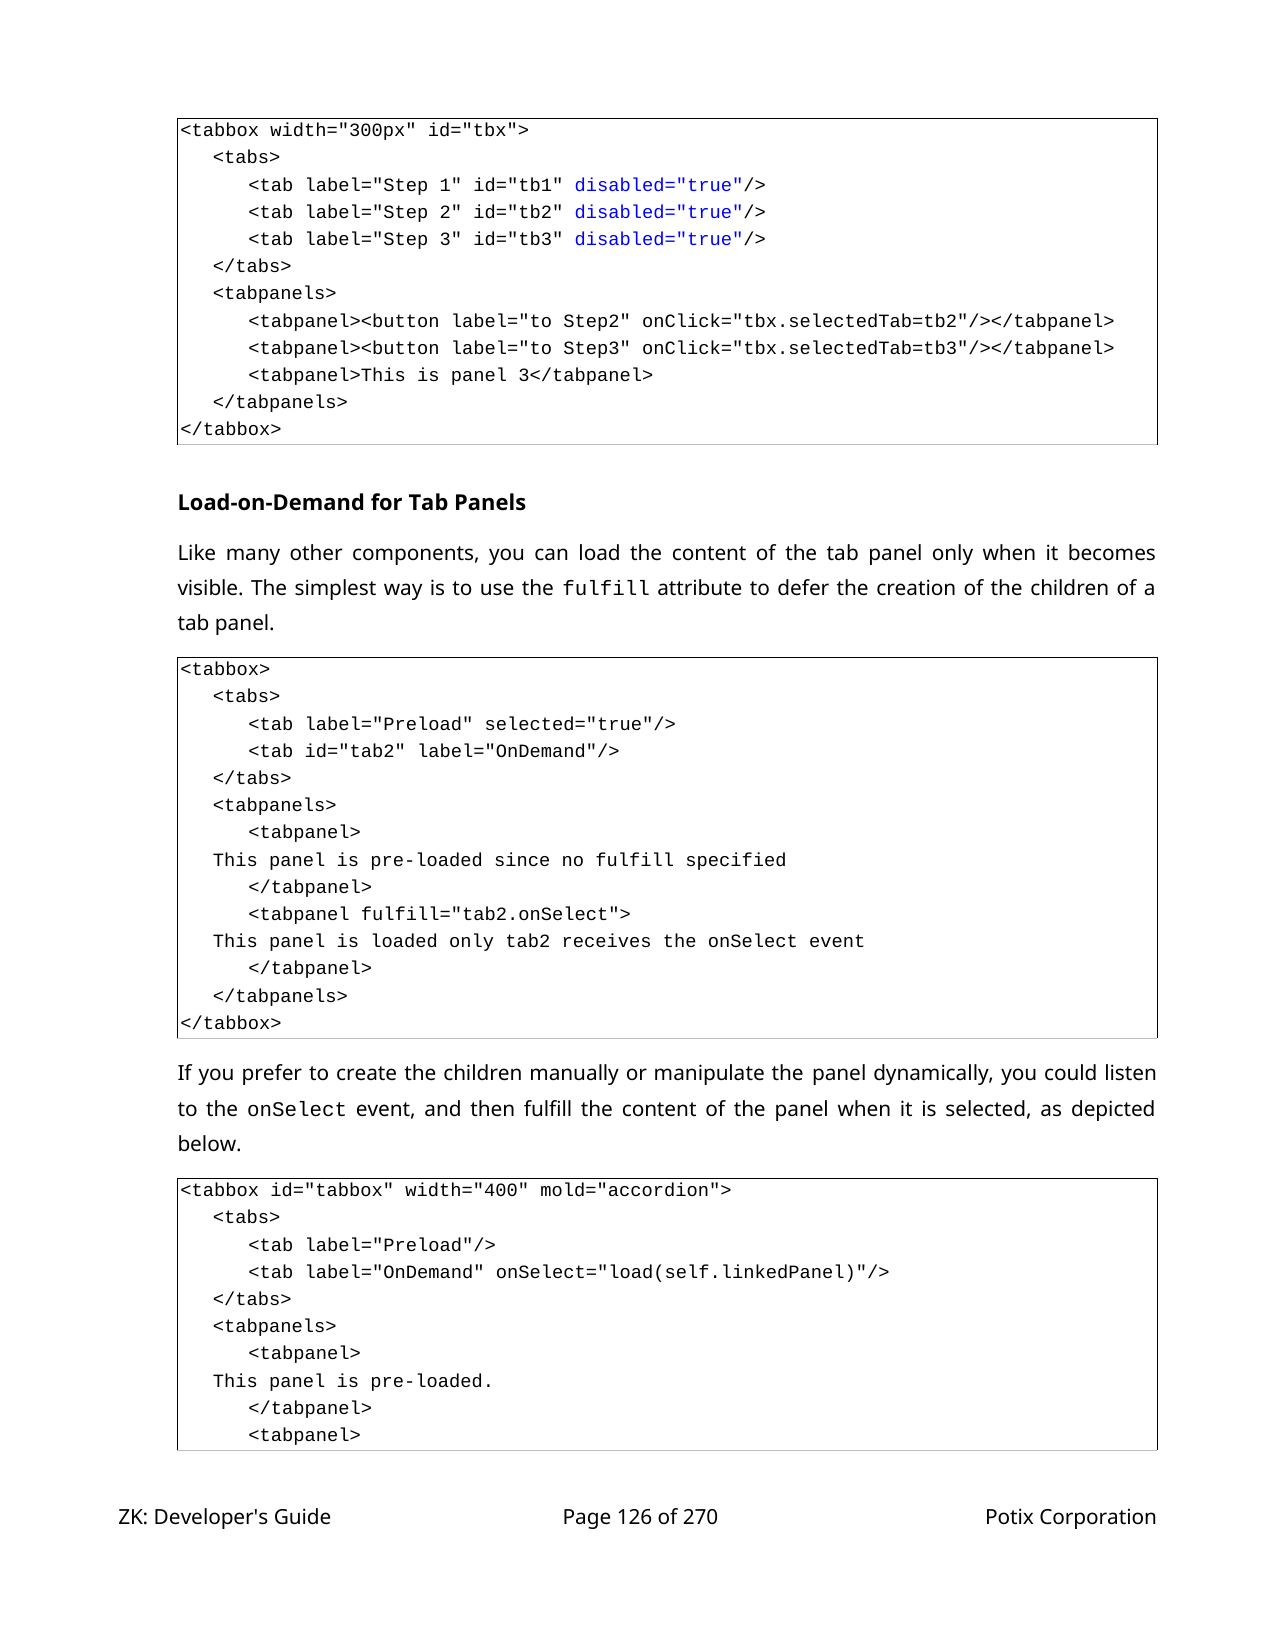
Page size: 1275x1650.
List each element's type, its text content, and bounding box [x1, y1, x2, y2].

text </tabs> [178, 254, 1157, 278]
text </tabpanels> [178, 390, 1157, 414]
text </tabpanel> [178, 875, 1157, 899]
text <tabpanels> [178, 793, 1157, 817]
text <tabpanel> [178, 1341, 1157, 1366]
text <tab label="Preload" selected="true"/> [178, 712, 1157, 736]
text <tab label="Step 2" id="tb2" disabled="true"/> [178, 200, 1157, 224]
text </tabpanel> [178, 1396, 1157, 1420]
text If you prefer to create the children manually or manipulate the panel dynamically, you could listen to the onSelect event, and then fulfill the content of the panel when it is selected, as depicted below. [177, 1058, 1157, 1157]
text </tabbox> [178, 417, 1157, 444]
text <tabpanels> [178, 1314, 1157, 1338]
text </tabs> [178, 766, 1157, 790]
text <tabpanel><button label="to Step3" onClick="tbx.selectedTab=tb3"/></tabpanel> [178, 336, 1157, 360]
text <tabs> [178, 1205, 1157, 1229]
text <tabs> [178, 145, 1157, 169]
text <tab id="tab2" label="OnDemand"/> [178, 739, 1157, 763]
text This panel is pre-loaded since no fulfill specified [178, 847, 1157, 872]
text <tab label="Step 3" id="tb3" disabled="true"/> [178, 227, 1157, 251]
text Like many other components, you can load the content of the tab panel only when it becomes visible. The simplest way is to use the fulfill attribute to defer the creation of the children of a tab panel. [177, 538, 1157, 637]
text <tabs> [178, 684, 1157, 709]
text </tabbox> [178, 1011, 1157, 1038]
text <tabpanel fulfill="tab2.onSelect"> [178, 902, 1157, 926]
text This panel is loaded only tab2 receives the onSelect event [178, 929, 1157, 953]
text <tabbox width="300px" id="tbx"> [178, 119, 1157, 142]
text <tab label="OnDemand" onSelect="load(self.linkedPanel)"/> [178, 1260, 1157, 1284]
text <tabpanel> [178, 820, 1157, 844]
text <tabpanels> [178, 281, 1157, 306]
text <tabbox id="tabbox" width="400" mold="accordion"> [178, 1179, 1157, 1202]
text <tabpanel><button label="to Step2" onClick="tbx.selectedTab=tb2"/></tabpanel> [178, 308, 1157, 333]
text </tabs> [178, 1287, 1157, 1311]
text </tabpanels> [178, 983, 1157, 1008]
text <tabbox> [178, 658, 1157, 681]
text </tabpanel> [178, 956, 1157, 981]
text <tab label="Preload"/> [178, 1232, 1157, 1257]
text <tabpanel>This is panel 3</tabpanel> [178, 363, 1157, 387]
text <tabpanel> [178, 1423, 1157, 1450]
text <tab label="Step 1" id="tb1" disabled="true"/> [178, 172, 1157, 197]
subtitle Load-on-Demand for Tab Panels [177, 487, 1157, 517]
text This panel is pre-loaded. [178, 1368, 1157, 1393]
